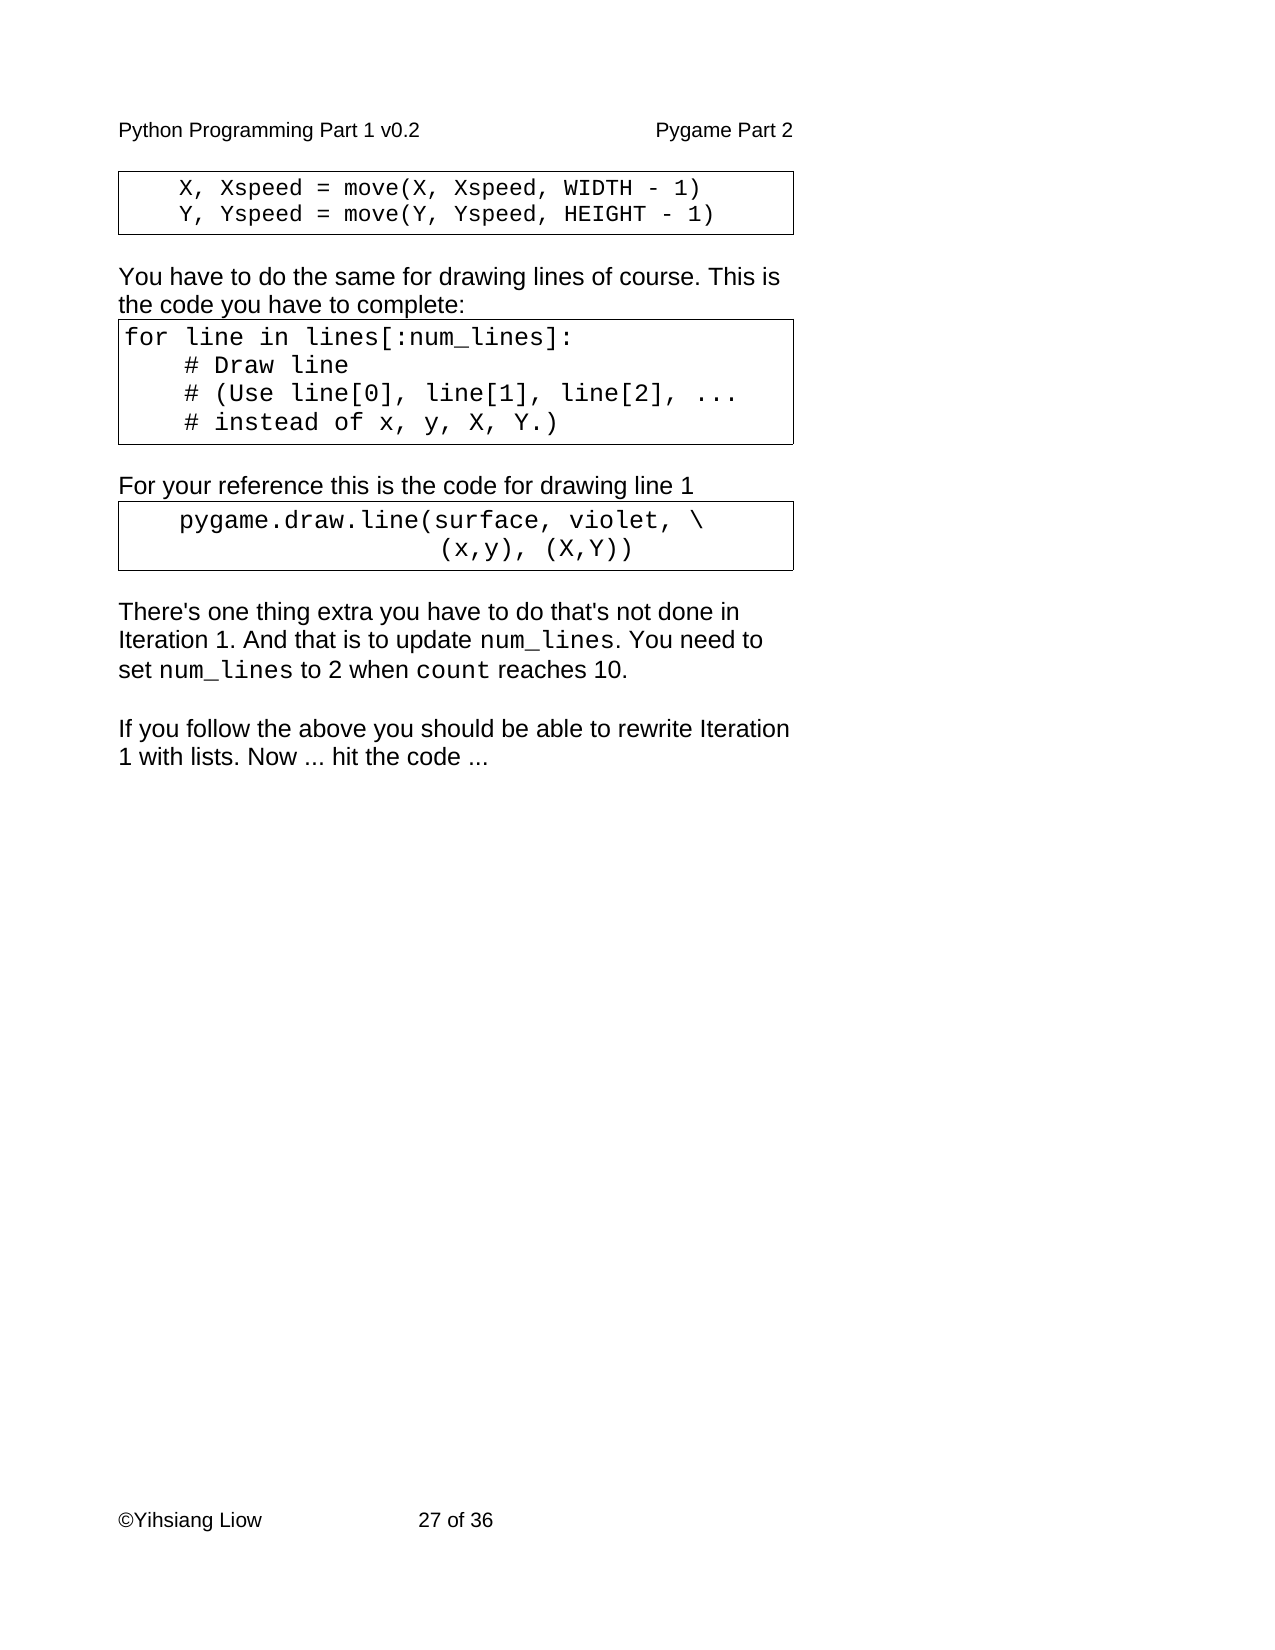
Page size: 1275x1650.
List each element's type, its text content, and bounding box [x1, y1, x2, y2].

text You have to do the same for drawing lines of course. This is the code you have to complete: [118, 263, 793, 318]
table_header X, Xspeed = move(X, Xspeed, WIDTH - 1) Y, Yspeed = move(Y, Yspeed, HEIGHT - 1) [119, 172, 793, 234]
table_header for line in lines[:num_lines]: # Draw line # (Use line[0], line[1], line[2], ... # instead of x, y, X, Y.) [119, 320, 793, 443]
text There's one thing extra you have to do that's not done in Iteration 1. And that is to update num_lines. You need to set num_lines to 2 when count reaches 10. [118, 598, 793, 686]
text If you follow the above you should be able to rewrite Iteration 1 with lists. Now ... hit the code ... [118, 714, 793, 770]
text For your reference this is the code for drawing line 1 [118, 472, 793, 501]
table_header pygame.draw.line(surface, violet, \ (x,y), (X,Y)) [119, 502, 793, 569]
